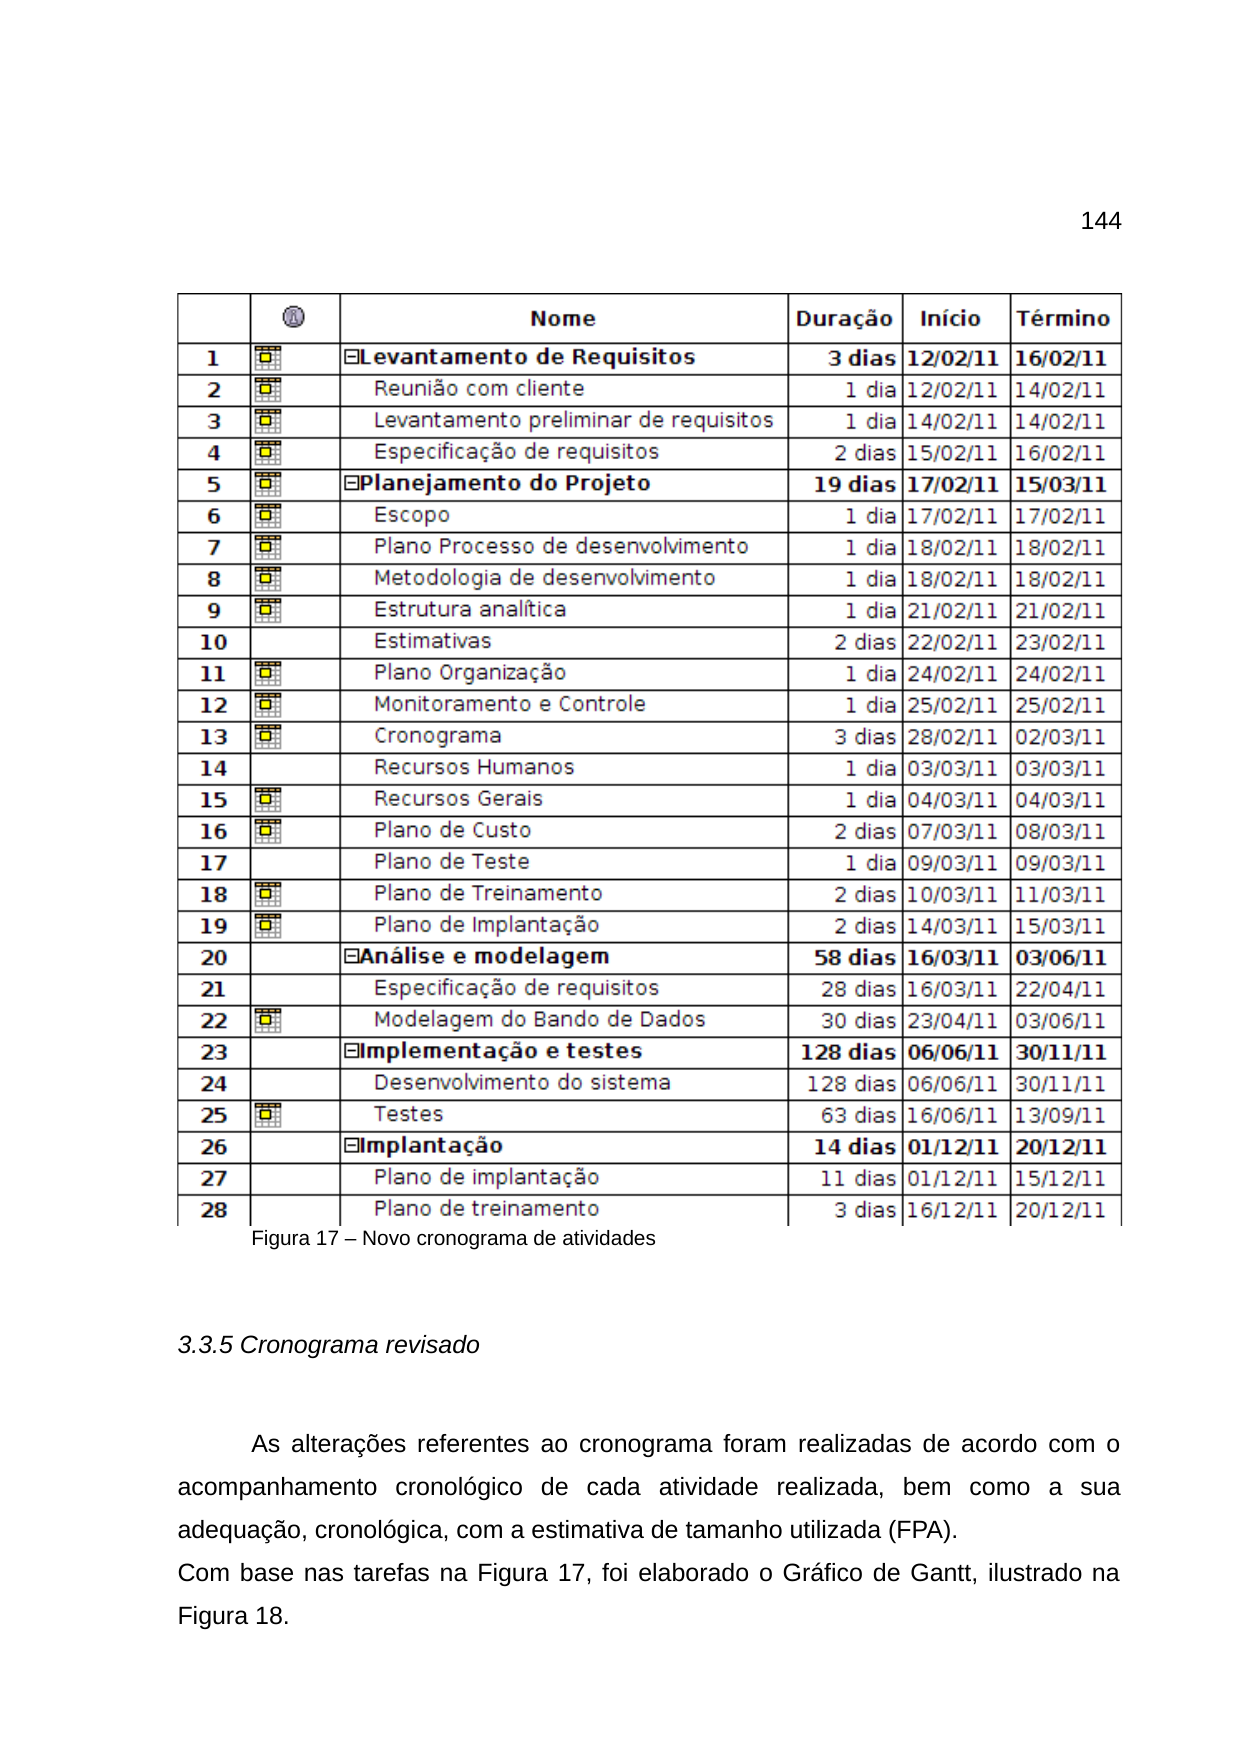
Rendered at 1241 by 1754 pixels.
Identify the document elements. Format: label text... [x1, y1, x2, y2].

subtitle 3.3.5 Cronograma revisado [177, 1330, 1122, 1359]
text Com base nas tarefas na Figura 17, foi elaborado o Gráfico de Gantt, ilustrado na Figura 18. [177, 1558, 1122, 1630]
picture [177, 293, 1123, 1226]
text Figura 17 – Novo cronograma de atividades [177, 1226, 1122, 1249]
text As alterações referentes ao cronograma foram realizadas de acordo com o acompanhamento cronológico de cada atividade realizada, bem como a sua adequação, cronológica, com a estimativa de tamanho utilizada (FPA). [177, 1429, 1122, 1544]
